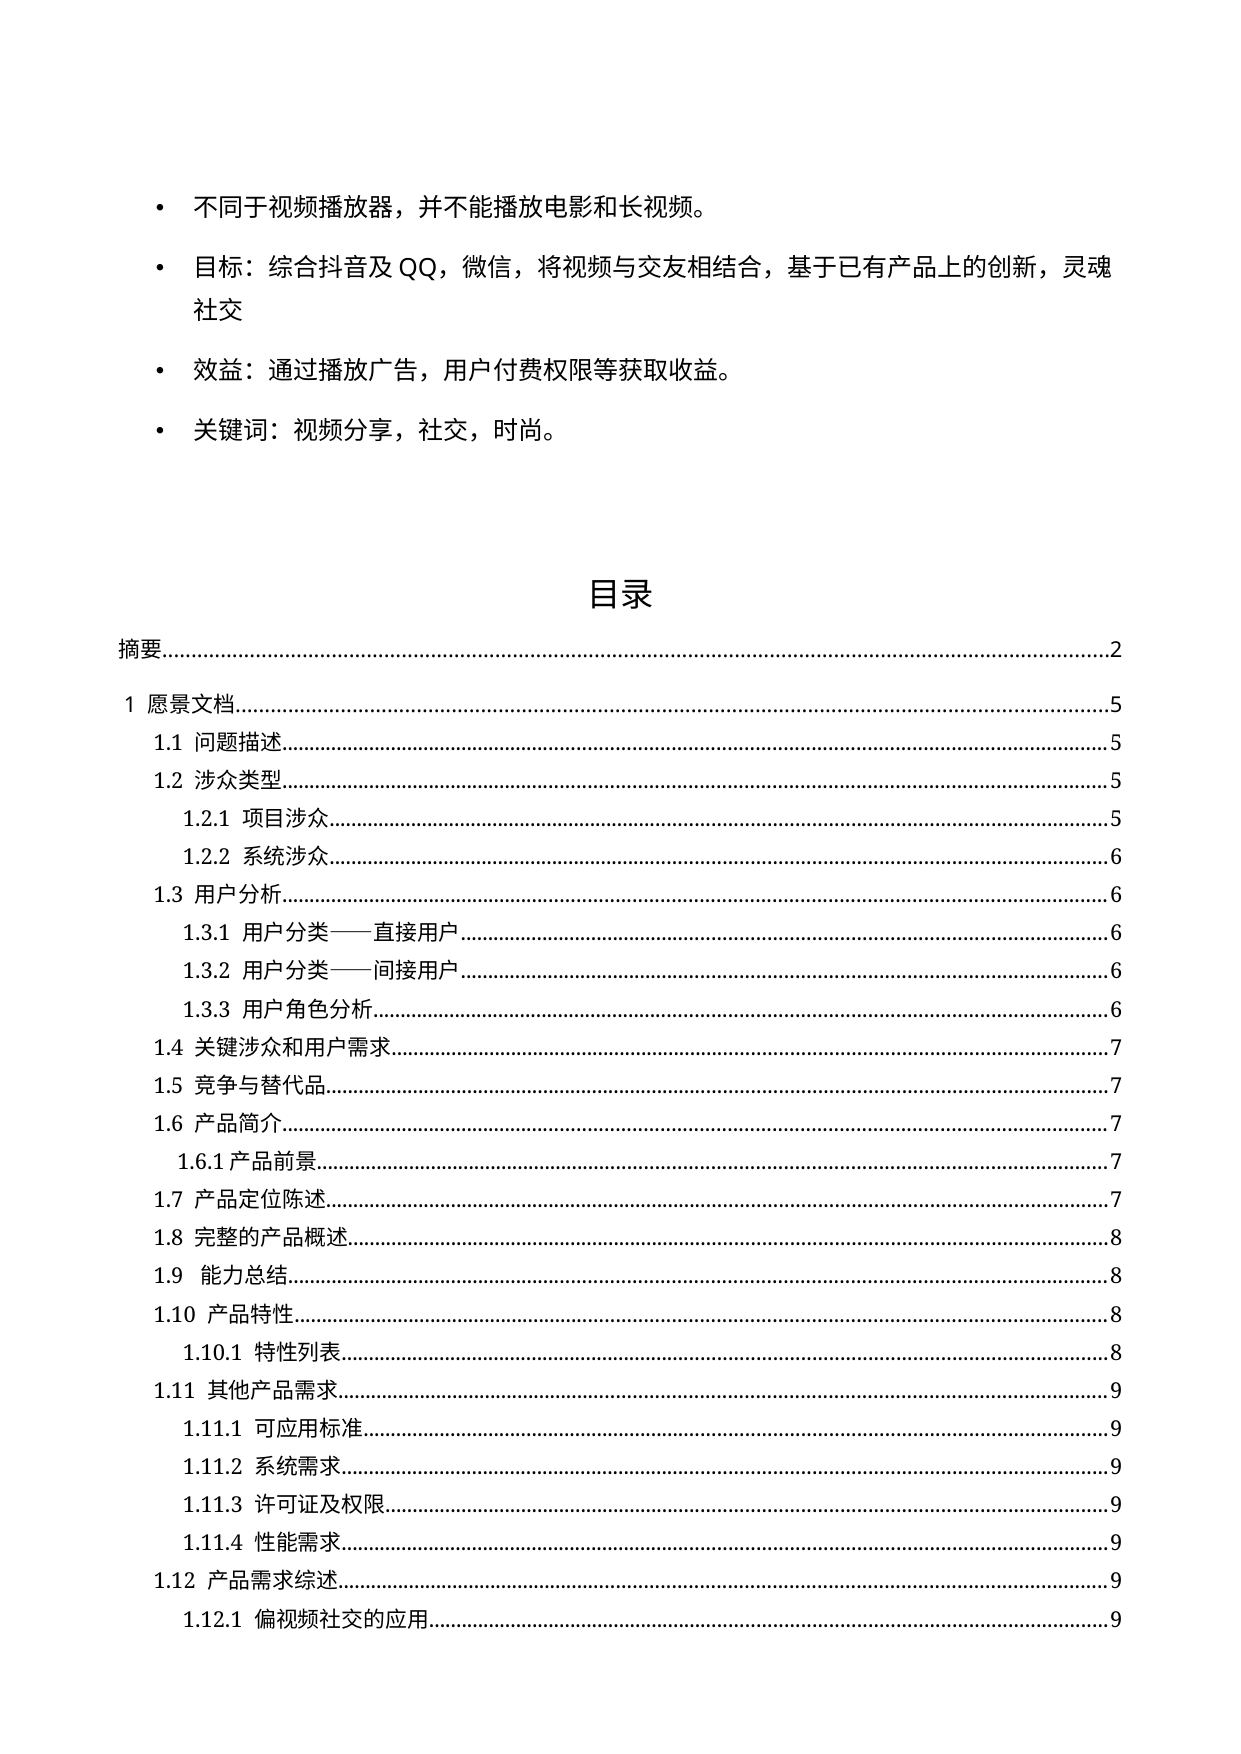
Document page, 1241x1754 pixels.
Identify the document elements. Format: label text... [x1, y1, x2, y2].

list 目标：综合抖音及QQ，微信，将视频与交友相结合，基于已有产品上的创新，灵魂社交 [156, 247, 1122, 327]
text 1.3 用户分析 6 [148, 877, 1122, 909]
text 1.6.1产品前景 7 [177, 1144, 1122, 1176]
text 1.1 问题描述 5 [148, 725, 1122, 756]
text 1.2.1 项目涉众 5 [177, 801, 1122, 833]
text 1.11.3 许可证及权限 9 [177, 1487, 1122, 1519]
subtitle 目录 [118, 568, 1122, 616]
text 1 愿景文档 5 [118, 687, 1122, 718]
text 1.11.1 可应用标准 9 [177, 1411, 1122, 1443]
text 1.7 产品定位陈述 7 [148, 1182, 1122, 1214]
text 1.10 产品特性 8 [148, 1297, 1122, 1328]
text 1.12.1 偏视频社交的应用 9 [177, 1602, 1122, 1633]
text 摘要 2 [118, 632, 1122, 664]
text 1.4 关键涉众和用户需求 7 [148, 1030, 1122, 1061]
text 1.11.4 性能需求 9 [177, 1525, 1122, 1557]
list 效益：通过播放广告，用户付费权限等获取收益。 [156, 350, 1122, 387]
list 不同于视频播放器，并不能播放电影和长视频。 [156, 188, 1122, 224]
text 1.2.2 系统涉众 6 [177, 839, 1122, 871]
text 1.10.1 特性列表 8 [177, 1335, 1122, 1366]
text 1.11 其他产品需求 9 [148, 1373, 1122, 1404]
text 1.12 产品需求综述 9 [148, 1563, 1122, 1595]
text 1.8 完整的产品概述 8 [148, 1220, 1122, 1252]
text 1.6 产品简介 7 [148, 1106, 1122, 1138]
list 关键词：视频分享，社交，时尚。 [156, 410, 1122, 446]
text 1.11.2 系统需求 9 [177, 1449, 1122, 1481]
text 1.5 竞争与替代品 7 [148, 1068, 1122, 1099]
text 1.2 涉众类型 5 [148, 763, 1122, 794]
text 1.3.2 用户分类——间接用户 6 [177, 953, 1122, 985]
text 1.3.3 用户角色分析 6 [177, 992, 1122, 1023]
text 1.9 能力总结 8 [148, 1258, 1122, 1290]
text 1.3.1 用户分类——直接用户 6 [177, 915, 1122, 947]
